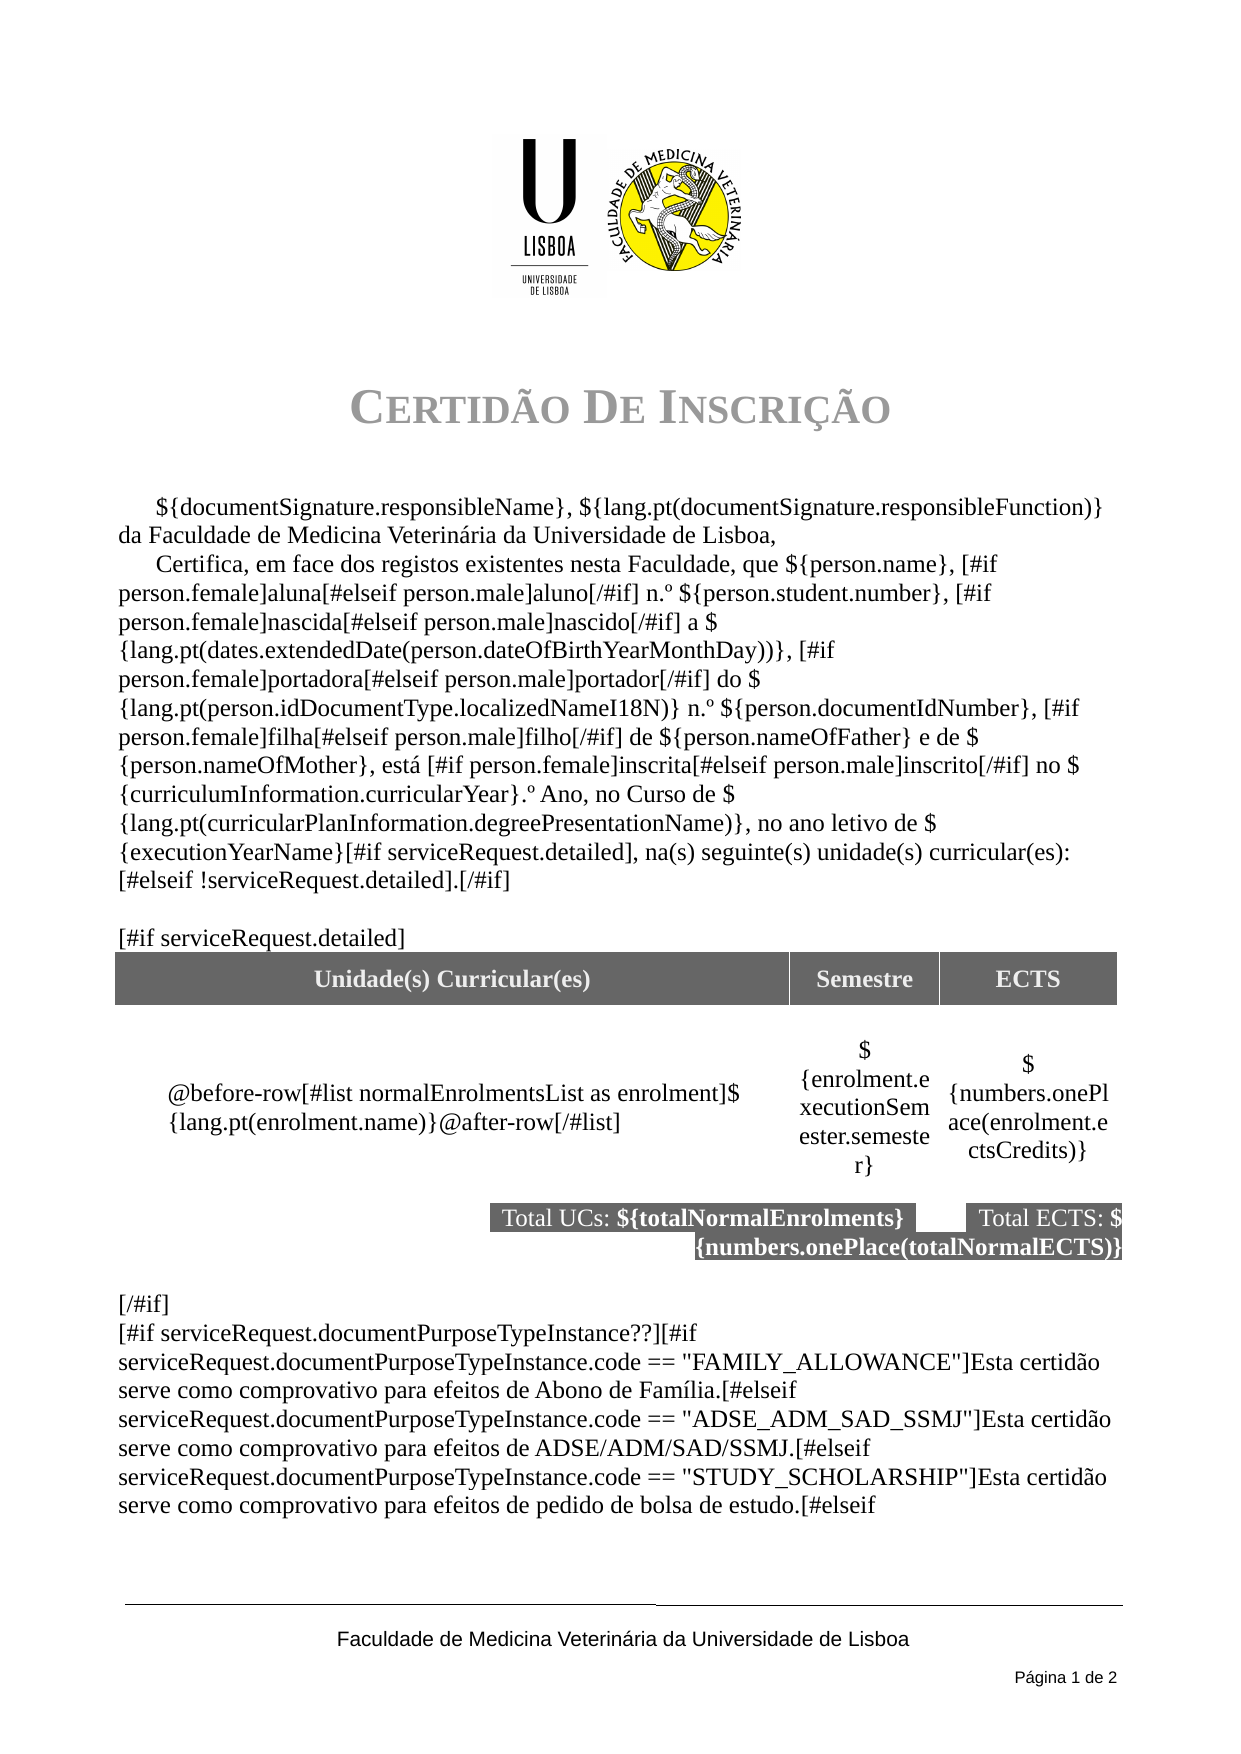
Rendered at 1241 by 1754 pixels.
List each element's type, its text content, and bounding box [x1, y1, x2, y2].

text Total UCs: ${totalNormalEnrolments} Total ECTS: ${numbers.onePlace(totalNormalECTS)} [118, 1203, 1122, 1260]
text [#if serviceRequest.detailed] [118, 923, 1122, 952]
text Certidão De Inscrição [118, 377, 1122, 434]
text [#if serviceRequest.documentPurposeTypeInstance??][#if serviceRequest.documentPurposeTypeInstance.code == "FAMILY_ALLOWANCE"]Esta certidão serve como comprovativo para efeitos de Abono de Família.[#elseif serviceRequest.documentPurposeTypeInstance.code == "ADSE_ADM_SAD_SSMJ"]Esta certidão serve como comprovativo para efeitos de ADSE/ADM/SAD/SSMJ.[#elseif serviceRequest.documentPurposeTypeInstance.code == "STUDY_SCHOLARSHIP"]Esta certidão serve como comprovativo para efeitos de pedido de bolsa de estudo.[#elseif [118, 1318, 1122, 1519]
table_header Unidade(s) Curricular(es) [115, 952, 789, 1005]
table_header ECTS [940, 952, 1117, 1005]
text Certifica, em face dos registos existentes nesta Faculdade, que ${person.name}, [#if person.female]aluna[#elseif person.male]aluno[/#if] n.º ${person.student.number}, [#if person.female]nascida[#elseif person.male]nascido[/#if] a ${lang.pt(dates.extendedDate(person.dateOfBirthYearMonthDay))}, [#if person.female]portadora[#elseif person.male]portador[/#if] do ${lang.pt(person.idDocumentType.localizedNameI18N)} n.º ${person.documentIdNumber}, [#if person.female]filha[#elseif person.male]filho[/#if] de ${person.nameOfFather} e de ${person.nameOfMother}, está [#if person.female]inscrita[#elseif person.male]inscrito[/#if] no ${curriculumInformation.curricularYear}.º Ano, no Curso de ${lang.pt(curricularPlanInformation.degreePresentationName)}, no ano letivo de ${executionYearName}[#if serviceRequest.detailed], na(s) seguinte(s) unidade(s) curricular(es):[#elseif !serviceRequest.detailed].[/#if] [118, 549, 1122, 894]
text ${documentSignature.responsibleName}, ${lang.pt(documentSignature.responsibleFunction)} da Faculdade de Medicina Veterinária da Universidade de Lisboa, [118, 492, 1122, 549]
table_header Semestre [790, 952, 939, 1005]
table_cell ${numbers.onePlace(enrolment.ectsCredits)} [940, 1005, 1117, 1185]
table_cell @before-row[#list normalEnrolmentsList as enrolment]${lang.pt(enrolment.name)}@after-row[/#list] [115, 1005, 789, 1185]
picture [492, 134, 741, 298]
table_cell ${enrolment.executionSemester.semester} [790, 1005, 939, 1185]
text [/#if] [118, 1289, 1122, 1318]
